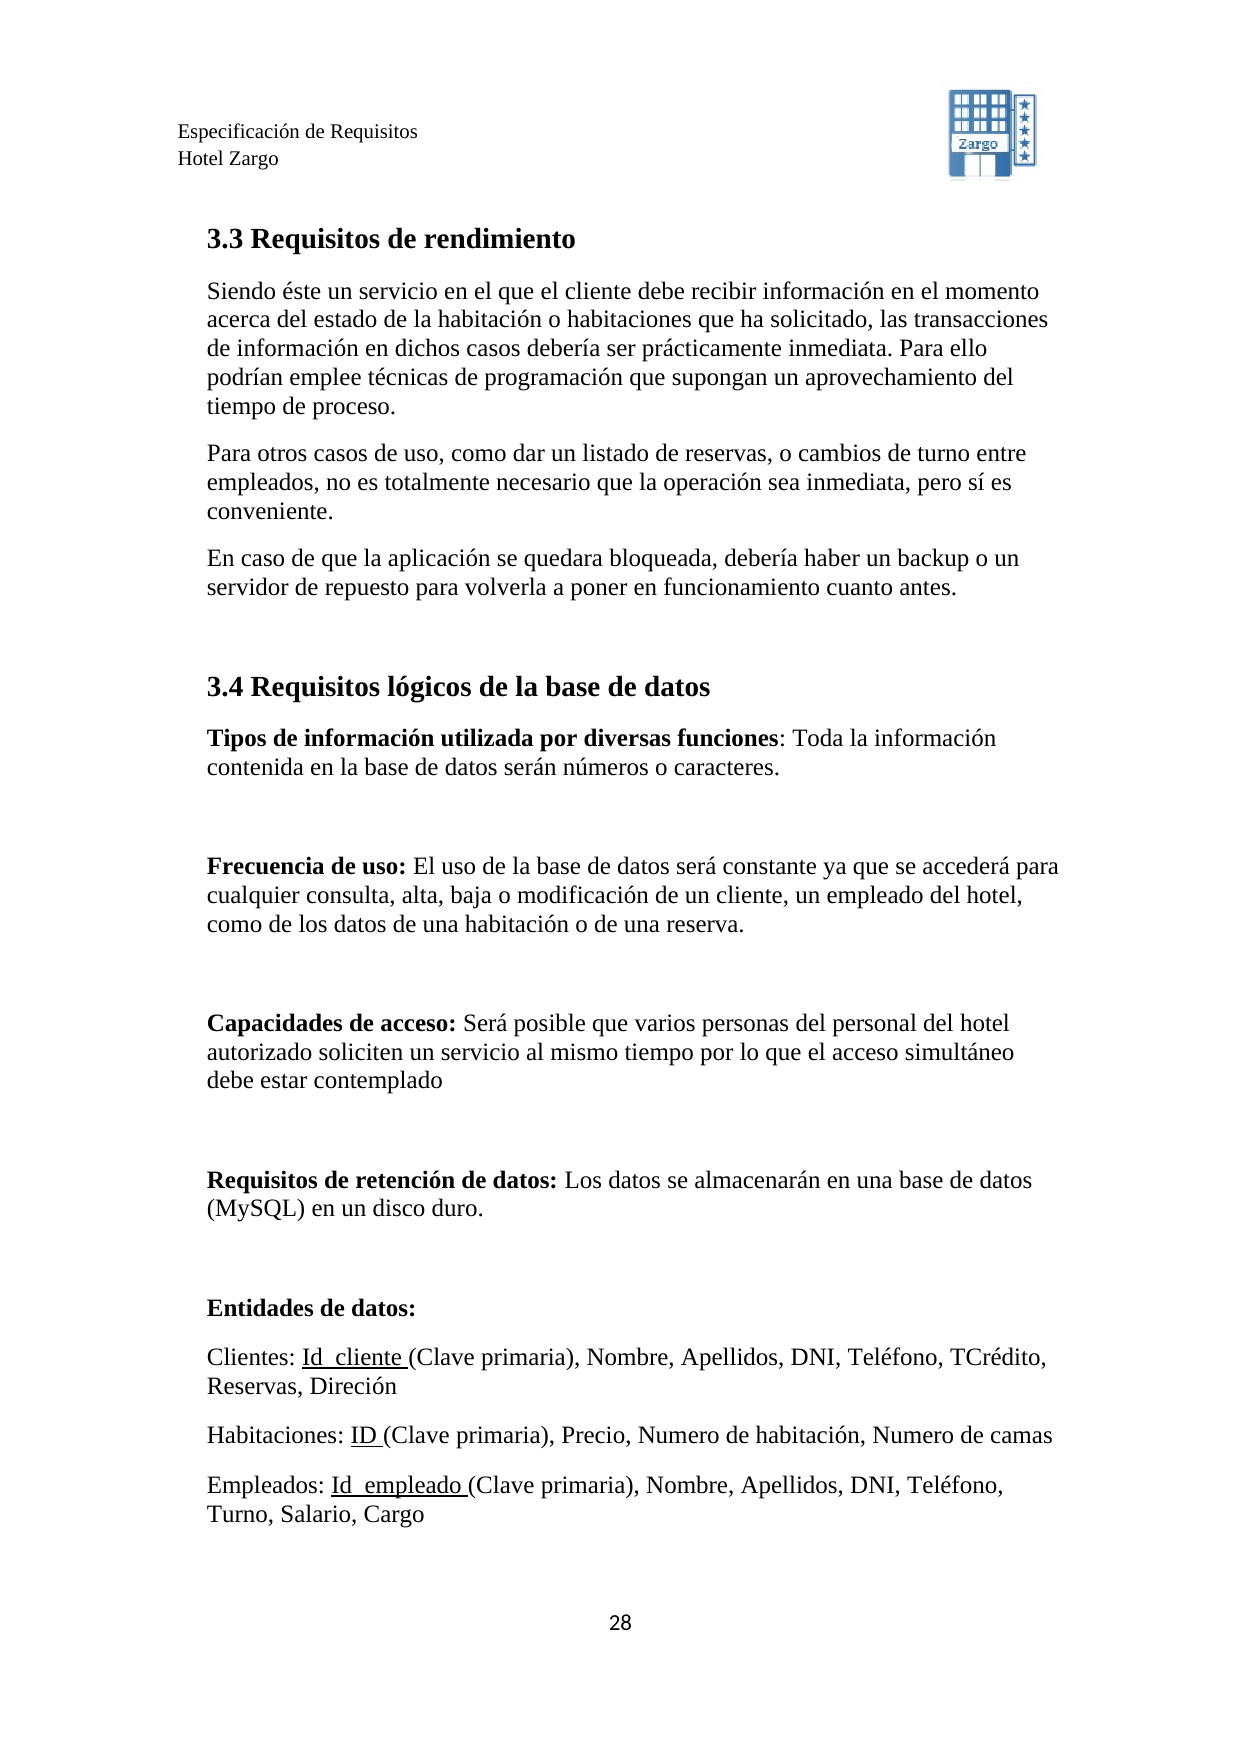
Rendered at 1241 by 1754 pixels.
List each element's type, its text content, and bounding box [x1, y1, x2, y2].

text En caso de que la aplicación se quedara bloqueada, debería haber un backup o un servidor de repuesto para volverla a poner en funcionamiento cuanto antes. [207, 543, 1063, 601]
text Frecuencia de uso: El uso de la base de datos será constante ya que se accederá para cualquier consulta, alta, baja o modificación de un cliente, un empleado del hotel, como de los datos de una habitación o de una reserva. [207, 851, 1063, 938]
text Entidades de datos: [207, 1293, 1063, 1321]
text Tipos de información utilizada por diversas funciones: Toda la información contenida en la base de datos serán números o caracteres. [207, 723, 1063, 781]
text 3.4 Requisitos lógicos de la base de datos [207, 669, 1063, 703]
text Para otros casos de uso, como dar un listado de reservas, o cambios de turno entre empleados, no es totalmente necesario que la operación sea inmediata, pero sí es conveniente. [207, 438, 1063, 524]
text Habitaciones: ID (Clave primaria), Precio, Numero de habitación, Numero de camas [207, 1421, 1063, 1449]
text Capacidades de acceso: Será posible que varios personas del personal del hotel autorizado soliciten un servicio al mismo tiempo por lo que el acceso simultáneo debe estar contemplado [207, 1008, 1063, 1094]
picture [939, 81, 1045, 181]
text Requisitos de retención de datos: Los datos se almacenarán en una base de datos (MySQL) en un disco duro. [207, 1165, 1063, 1222]
text Clientes: Id_cliente (Clave primaria), Nombre, Apellidos, DNI, Teléfono, TCrédito, Reservas, Direción [207, 1342, 1063, 1400]
text Siendo éste un servicio en el que el cliente debe recibir información en el momento acerca del estado de la habitación o habitaciones que ha solicitado, las transacciones de información en dichos casos debería ser prácticamente inmediata. Para ello podrían emplee técnicas de programación que supongan un aprovechamiento del tiempo de proceso. [207, 276, 1063, 419]
text 3.3 Requisitos de rendimiento [207, 221, 1063, 255]
text Empleados: Id_empleado (Clave primaria), Nombre, Apellidos, DNI, Teléfono, Turno, Salario, Cargo [207, 1470, 1063, 1528]
